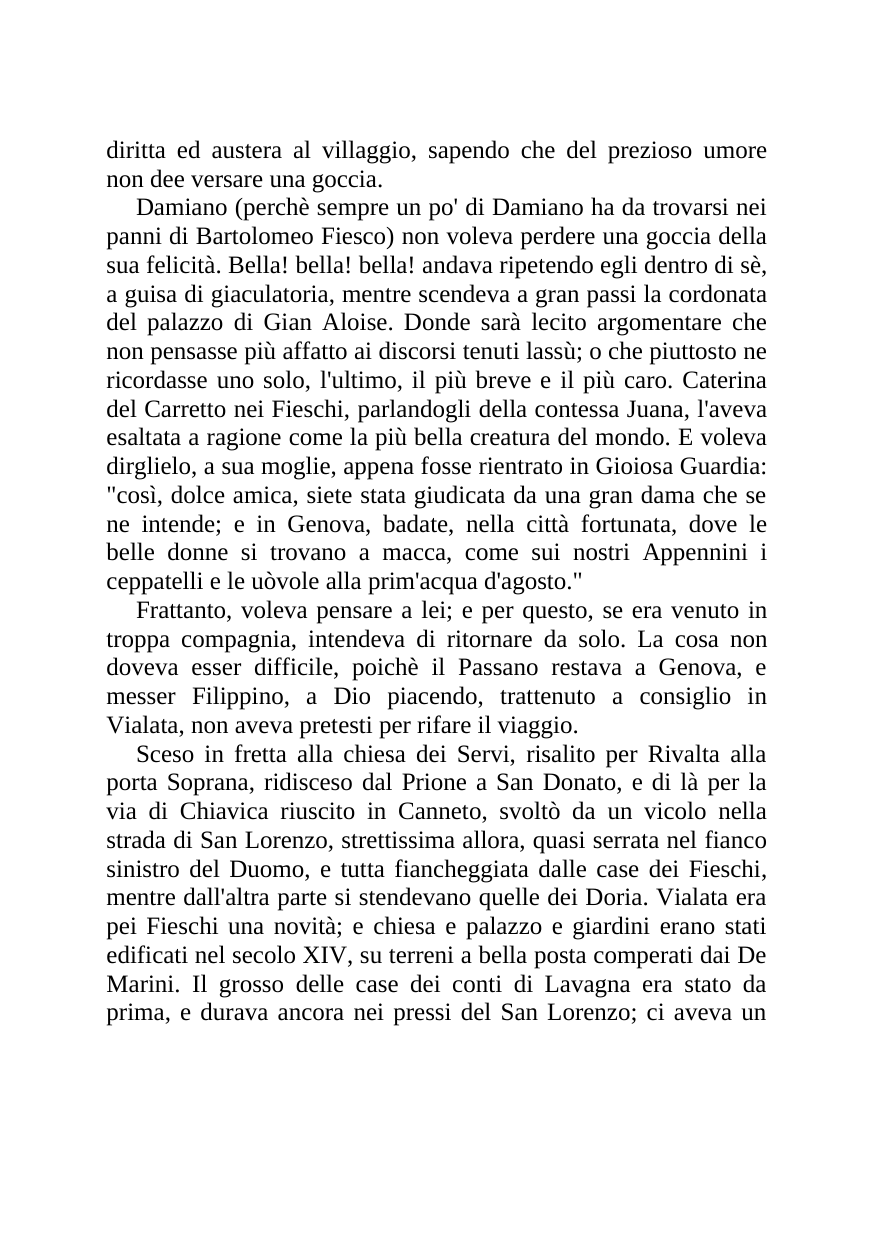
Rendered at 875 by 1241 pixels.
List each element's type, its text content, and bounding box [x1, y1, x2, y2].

text Sceso in fretta alla chiesa dei Servi, risalito per Rivalta alla porta Soprana, ridisceso dal Prione a San Donato, e di là per la via di Chiavica riuscito in Canneto, svoltò da un vicolo nella strada di San Lorenzo, strettissima allora, quasi serrata nel fianco sinistro del Duomo, e tutta fiancheggiata dalle case dei Fieschi, mentre dall'altra parte si stendevano quelle dei Doria. Vialata era pei Fieschi una novità; e chiesa e palazzo e giardini erano stati edificati nel secolo XIV, su terreni a bella posta comperati dai De Marini. Il grosso delle case dei conti di Lavagna era stato da prima, e durava ancora nei pressi del San Lorenzo; ci aveva un [106, 739, 768, 1026]
text Damiano (perchè sempre un po' di Damiano ha da trovarsi nei panni di Bartolomeo Fiesco) non voleva perdere una goccia della sua felicità. Bella! bella! bella! andava ripetendo egli dentro di sè, a guisa di giaculatoria, mentre scendeva a gran passi la cordonata del palazzo di Gian Aloise. Donde sarà lecito argomentare che non pensasse più affatto ai discorsi tenuti lassù; o che piuttosto ne ricordasse uno solo, l'ultimo, il più breve e il più caro. Caterina del Carretto nei Fieschi, parlandogli della contessa Juana, l'aveva esaltata a ragione come la più bella creatura del mondo. E voleva dirglielo, a sua moglie, appena fosse rientrato in Gioiosa Guardia: "così, dolce amica, siete stata giudicata da una gran dama che se ne intende; e in Genova, badate, nella città fortunata, dove le belle donne si trovano a macca, come sui nostri Appennini i ceppatelli e le uòvole alla prim'acqua d'agosto." [106, 192, 768, 595]
text diritta ed austera al villaggio, sapendo che del prezioso umore non dee versare una goccia. [106, 135, 768, 192]
text Frattanto, voleva pensare a lei; e per questo, se era venuto in troppa compagnia, intendeva di ritornare da solo. La cosa non doveva esser difficile, poichè il Passano restava a Genova, e messer Filippino, a Dio piacendo, trattenuto a consiglio in Vialata, non aveva pretesti per rifare il viaggio. [106, 595, 768, 739]
